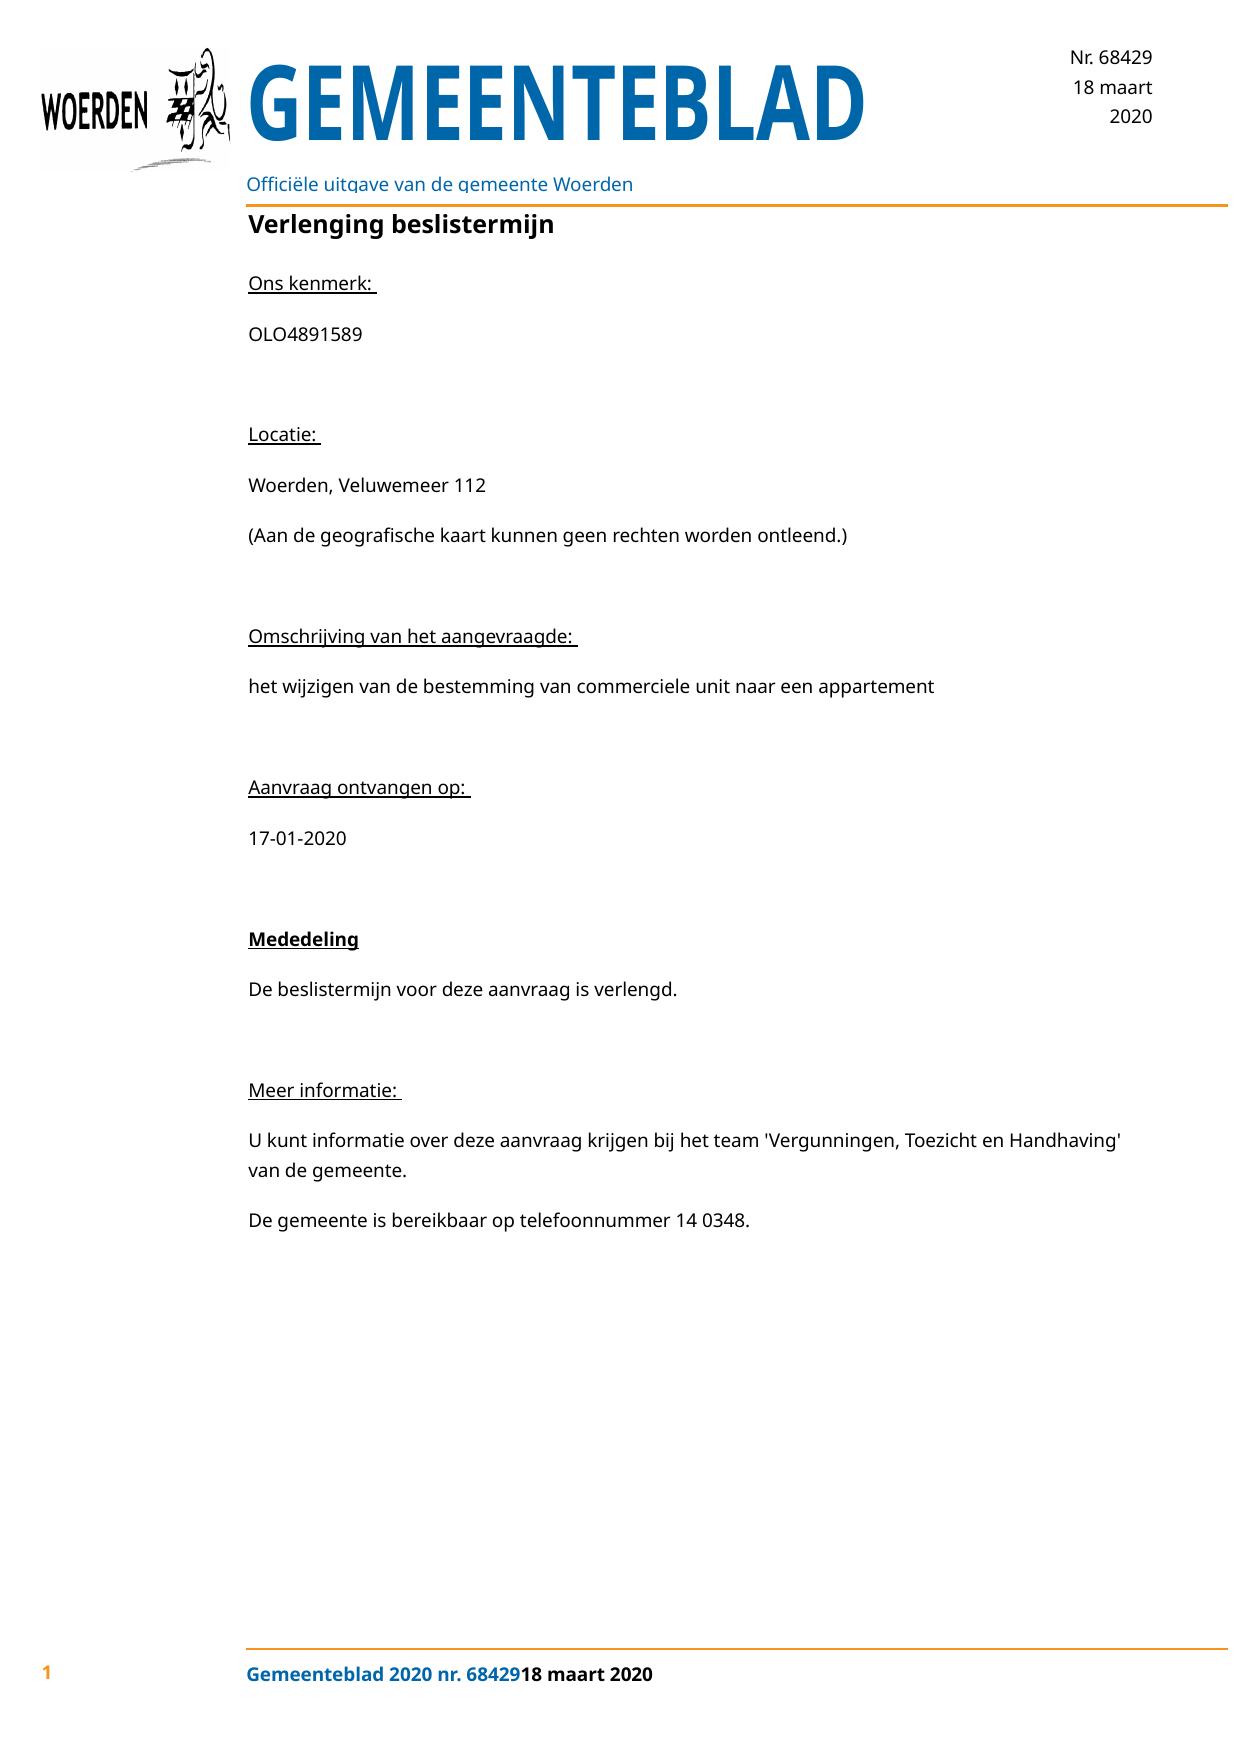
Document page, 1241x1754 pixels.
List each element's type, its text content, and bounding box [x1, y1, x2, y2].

text Verlenging beslistermijn [248, 207, 1152, 241]
text De gemeente is bereikbaar op telefoonnummer 14 0348. [248, 1207, 1152, 1233]
text (Aan de geografische kaart kunnen geen rechten worden ontleend.) [248, 522, 1152, 548]
text Aanvraag ontvangen op: [248, 774, 1152, 800]
text 17-01-2020 [248, 825, 1152, 851]
text Meer informatie: [248, 1077, 1152, 1103]
text Mededeling [248, 926, 1152, 951]
text het wijzigen van de bestemming van commerciele unit naar een appartement [248, 674, 1152, 699]
text Omschrijving van het aangevraagde: [248, 623, 1152, 649]
text De beslistermijn voor deze aanvraag is verlengd. [248, 976, 1152, 1002]
text OLO4891589 [248, 321, 1152, 346]
text Woerden, Veluwemeer 112 [248, 472, 1152, 498]
picture [41, 47, 231, 172]
text Locatie: [248, 422, 1152, 447]
text U kunt informatie over deze aanvraag krijgen bij het team 'Vergunningen, Toezicht en Handhaving' van de gemeente. [248, 1127, 1152, 1183]
text Ons kenmerk: [248, 270, 1152, 296]
